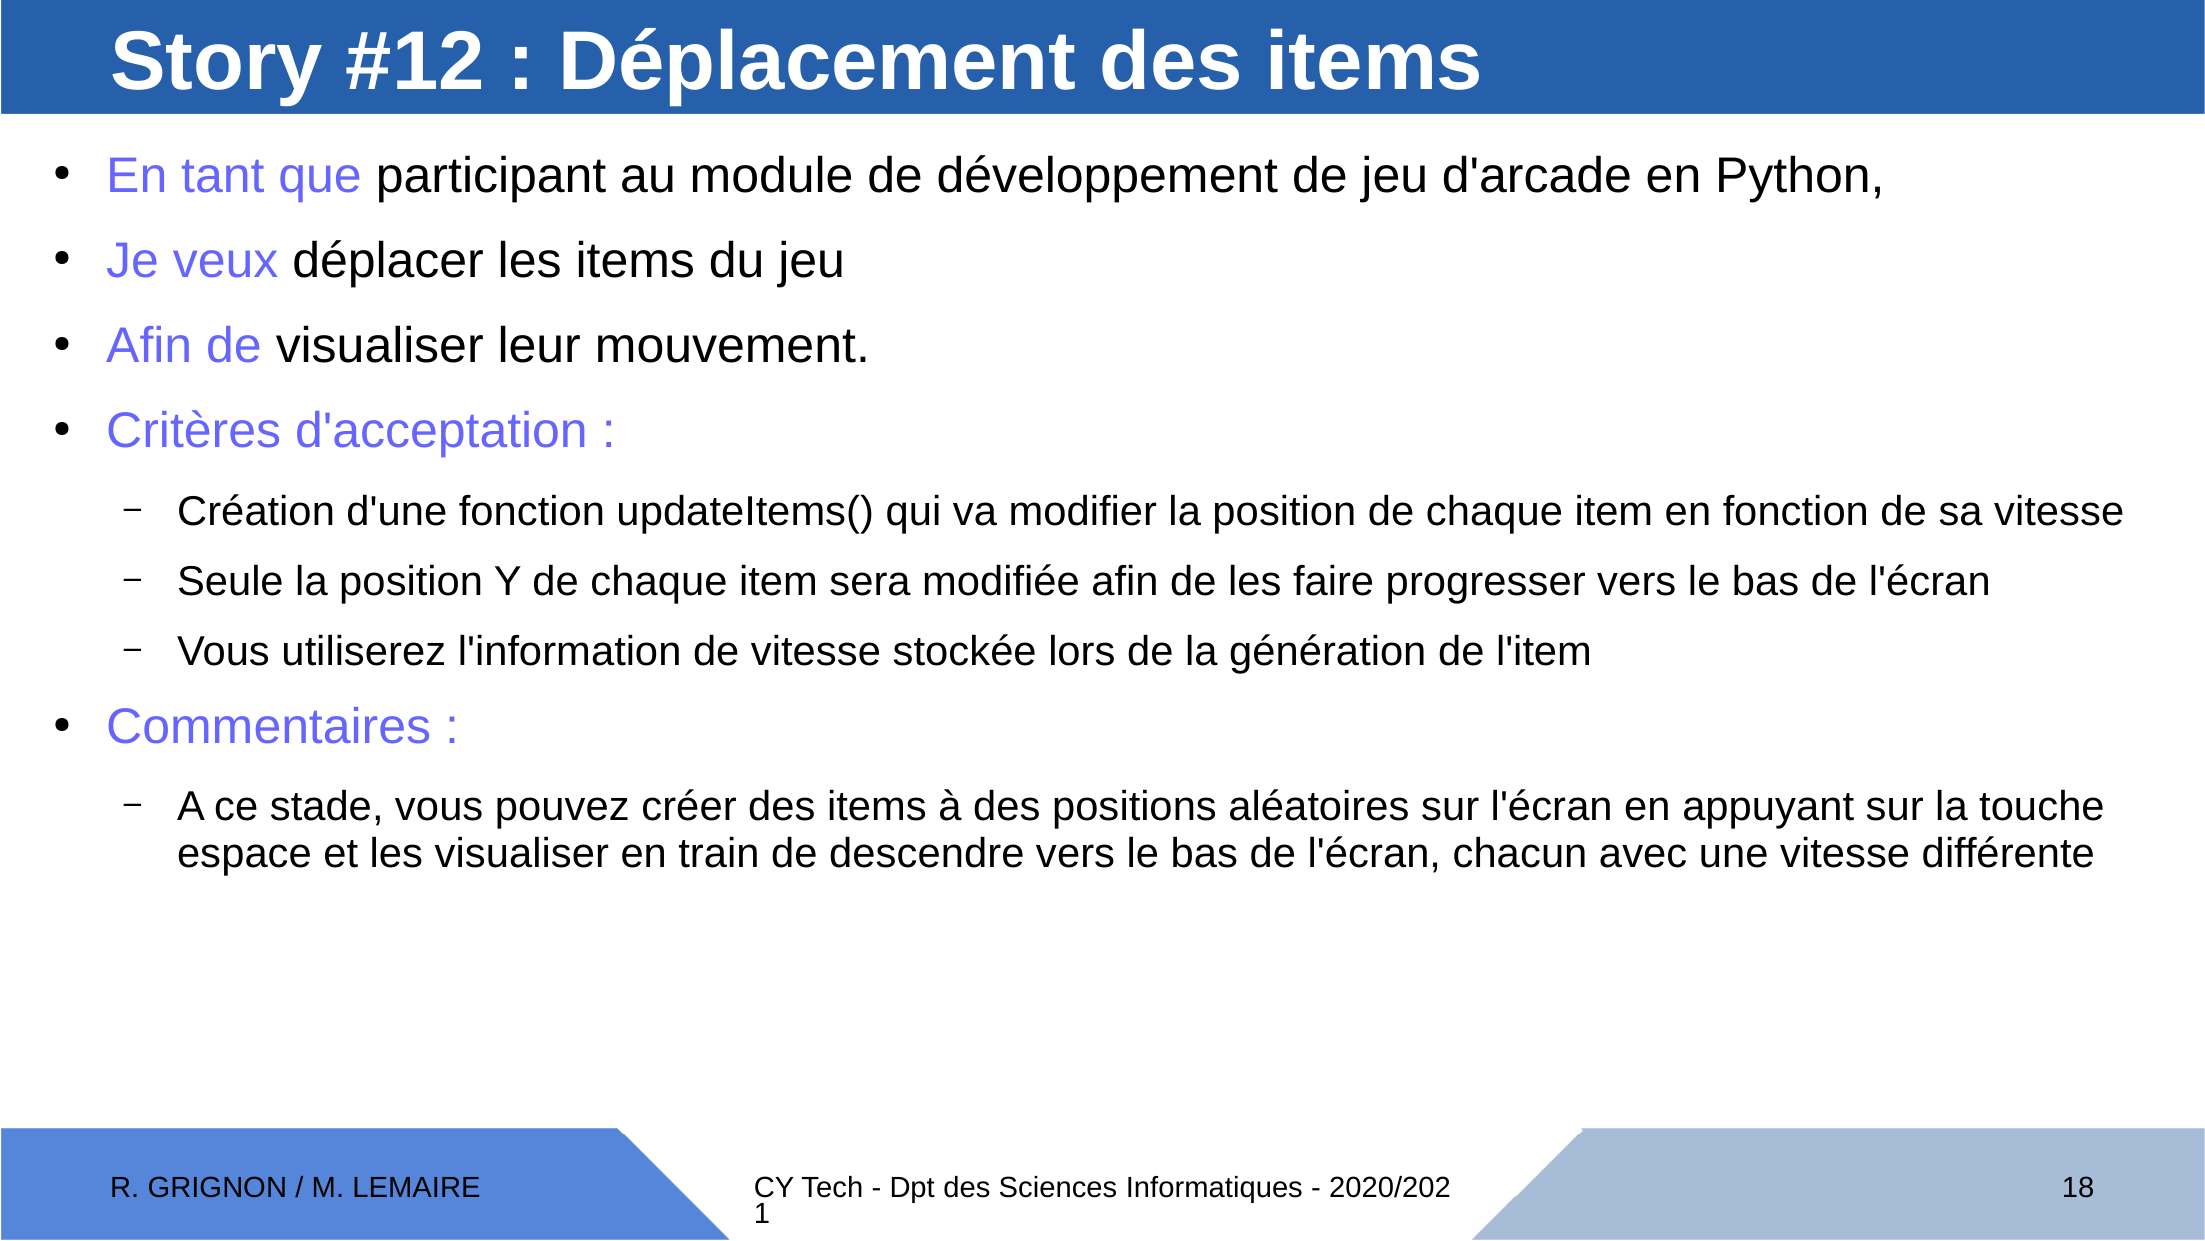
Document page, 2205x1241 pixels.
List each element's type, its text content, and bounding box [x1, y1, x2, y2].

title Story #12 : Déplacement des items [110, 49, 2095, 217]
picture [0, 0, 2205, 1241]
list En tant que participant au module de développement de jeu d'arcade en Python, Je veux déplacer les items du jeu Afin de visualiser leur mouvement. Critères d'acceptation : Création d'une fonction updateItems() qui va modifier la position de chaque item en fonction de sa vitesse Seule la position Y de chaque item sera modifiée afin de les faire progresser vers le bas de l'écran Vous utiliserez l'information de vitesse stockée lors de la génération de l'item Commentaires : A ce stade, vous pouvez créer des items à des positions aléatoires sur l'écran en appuyant sur la touche espace et les visualiser en train de descendre vers le bas de l'écran, chacun avec une vitesse différente [35, 217, 2186, 1087]
